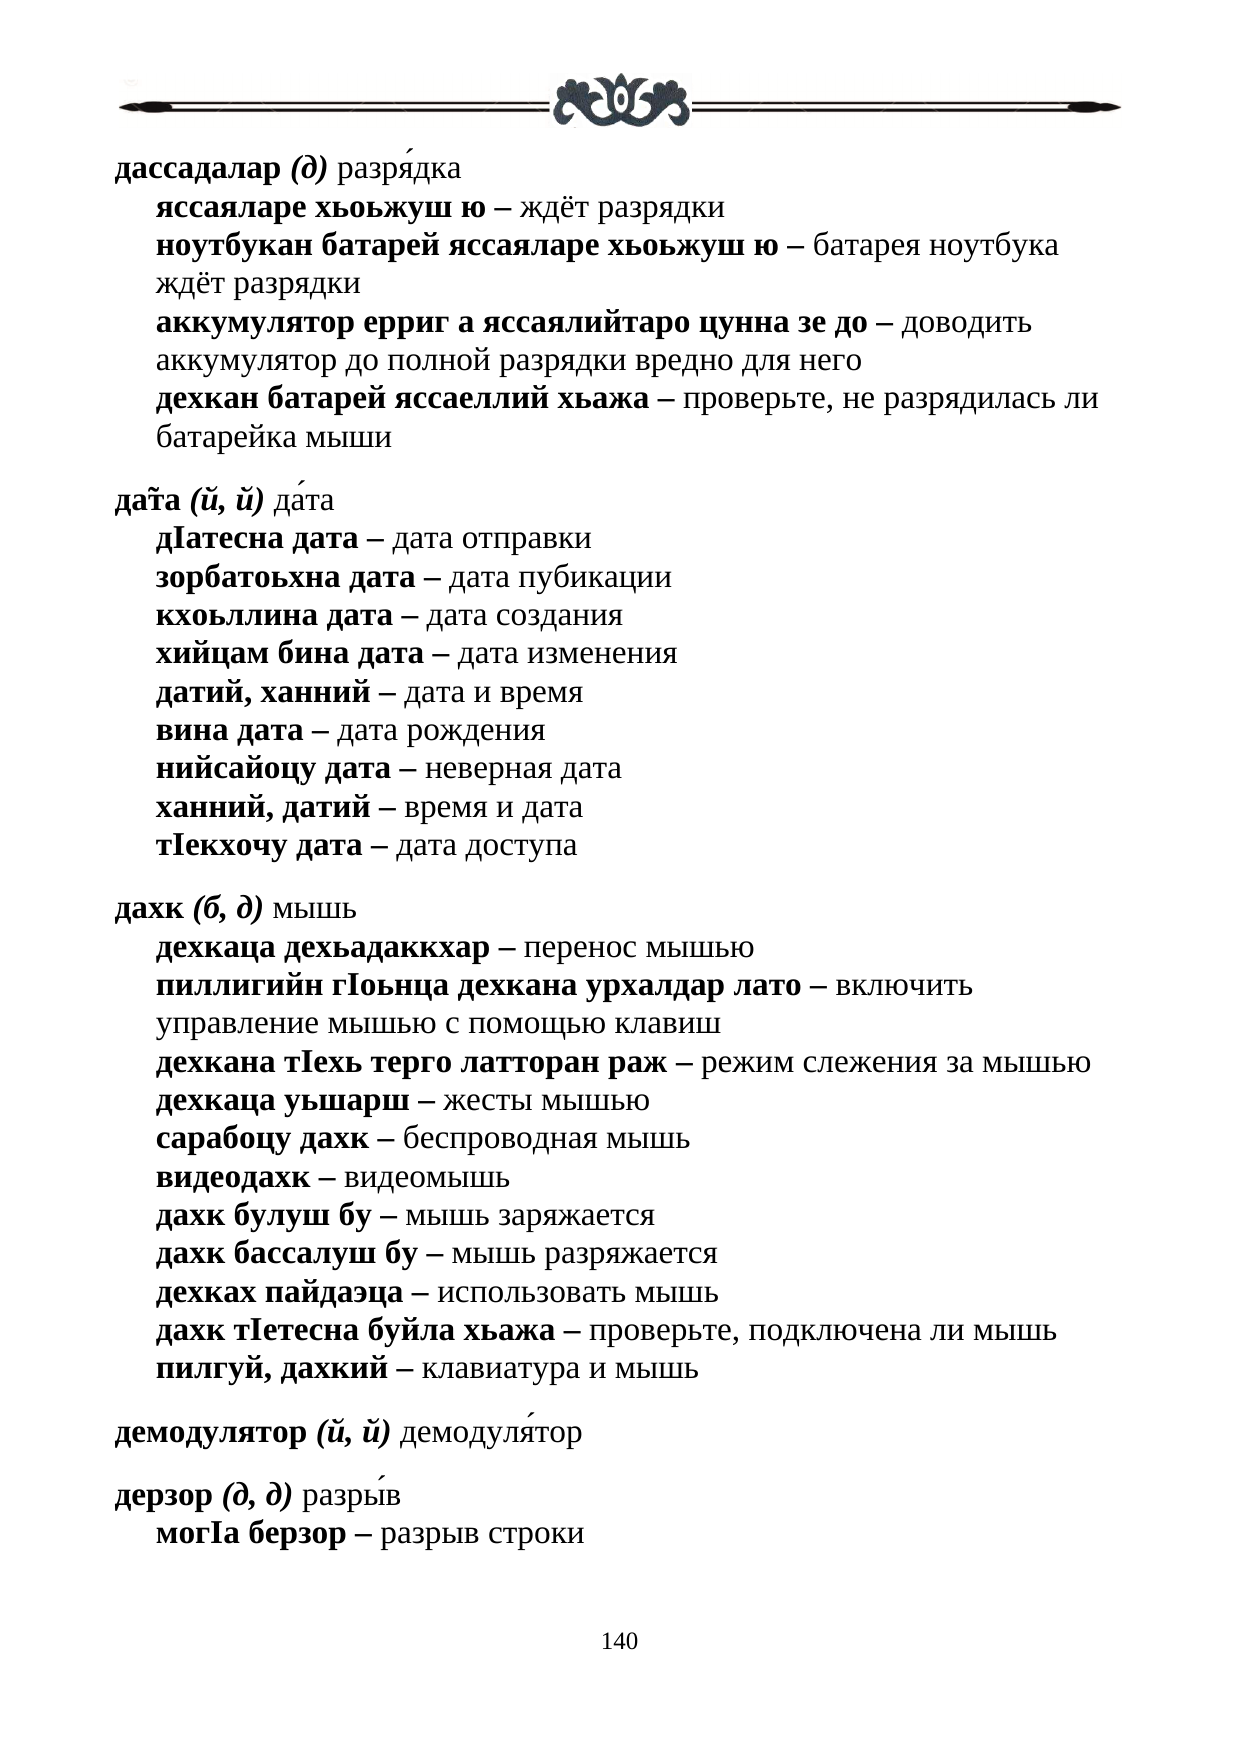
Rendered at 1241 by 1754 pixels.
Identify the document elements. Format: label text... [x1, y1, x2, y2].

text да̃та (й, й) да́та дIатесна дата – дата отправки зорбатоьхна дата – дата пубикации кхоьллина дата – дата создания хийцам бина дата – дата изменения датий, ханний – дата и время вина дата – дата рождения нийсайоцу дата – неверная дата ханний, датий – время и дата тIекхочу дата – дата доступа [114, 479, 1122, 863]
text дассадалар (д) разря́дка яссаяларе хьоьжуш ю – ждёт разрядки ноутбукан батарей яссаяларе хьоьжуш ю – батарея ноутбука ждёт разрядки аккумулятор ерриг а яссаялийтаро цунна зе до – доводить аккумулятор до полной разрядки вредно для него дехкан батарей яссаеллий хьажа – проверьте, не разрядилась ли батарейка мыши [114, 148, 1122, 454]
text дерзор (д, д) разры́в могІа берзор – разрыв строки [114, 1474, 1122, 1551]
text демодулятор (й, й) демодуля́тор [114, 1411, 1122, 1449]
text дахк (б, д) мышь дехкаца дехьадаккхар – перенос мышью пиллигийн гIоьнца дехкана урхалдар лато – включить управление мышью с помощью клавиш дехкана тIехь терго латторан раж – режим слежения за мышью дехкаца уьшарш – жесты мышью сарабоцу дахк – беспроводная мышь видеодахк – видеомышь дахк булуш бу – мышь заряжается дахк бассалуш бу – мышь разряжается дехках пайдаэца – использовать мышь дахк тIетесна буйла хьажа – проверьте, подключена ли мышь пилгуй, дахкий – клавиатура и мышь [114, 888, 1122, 1386]
